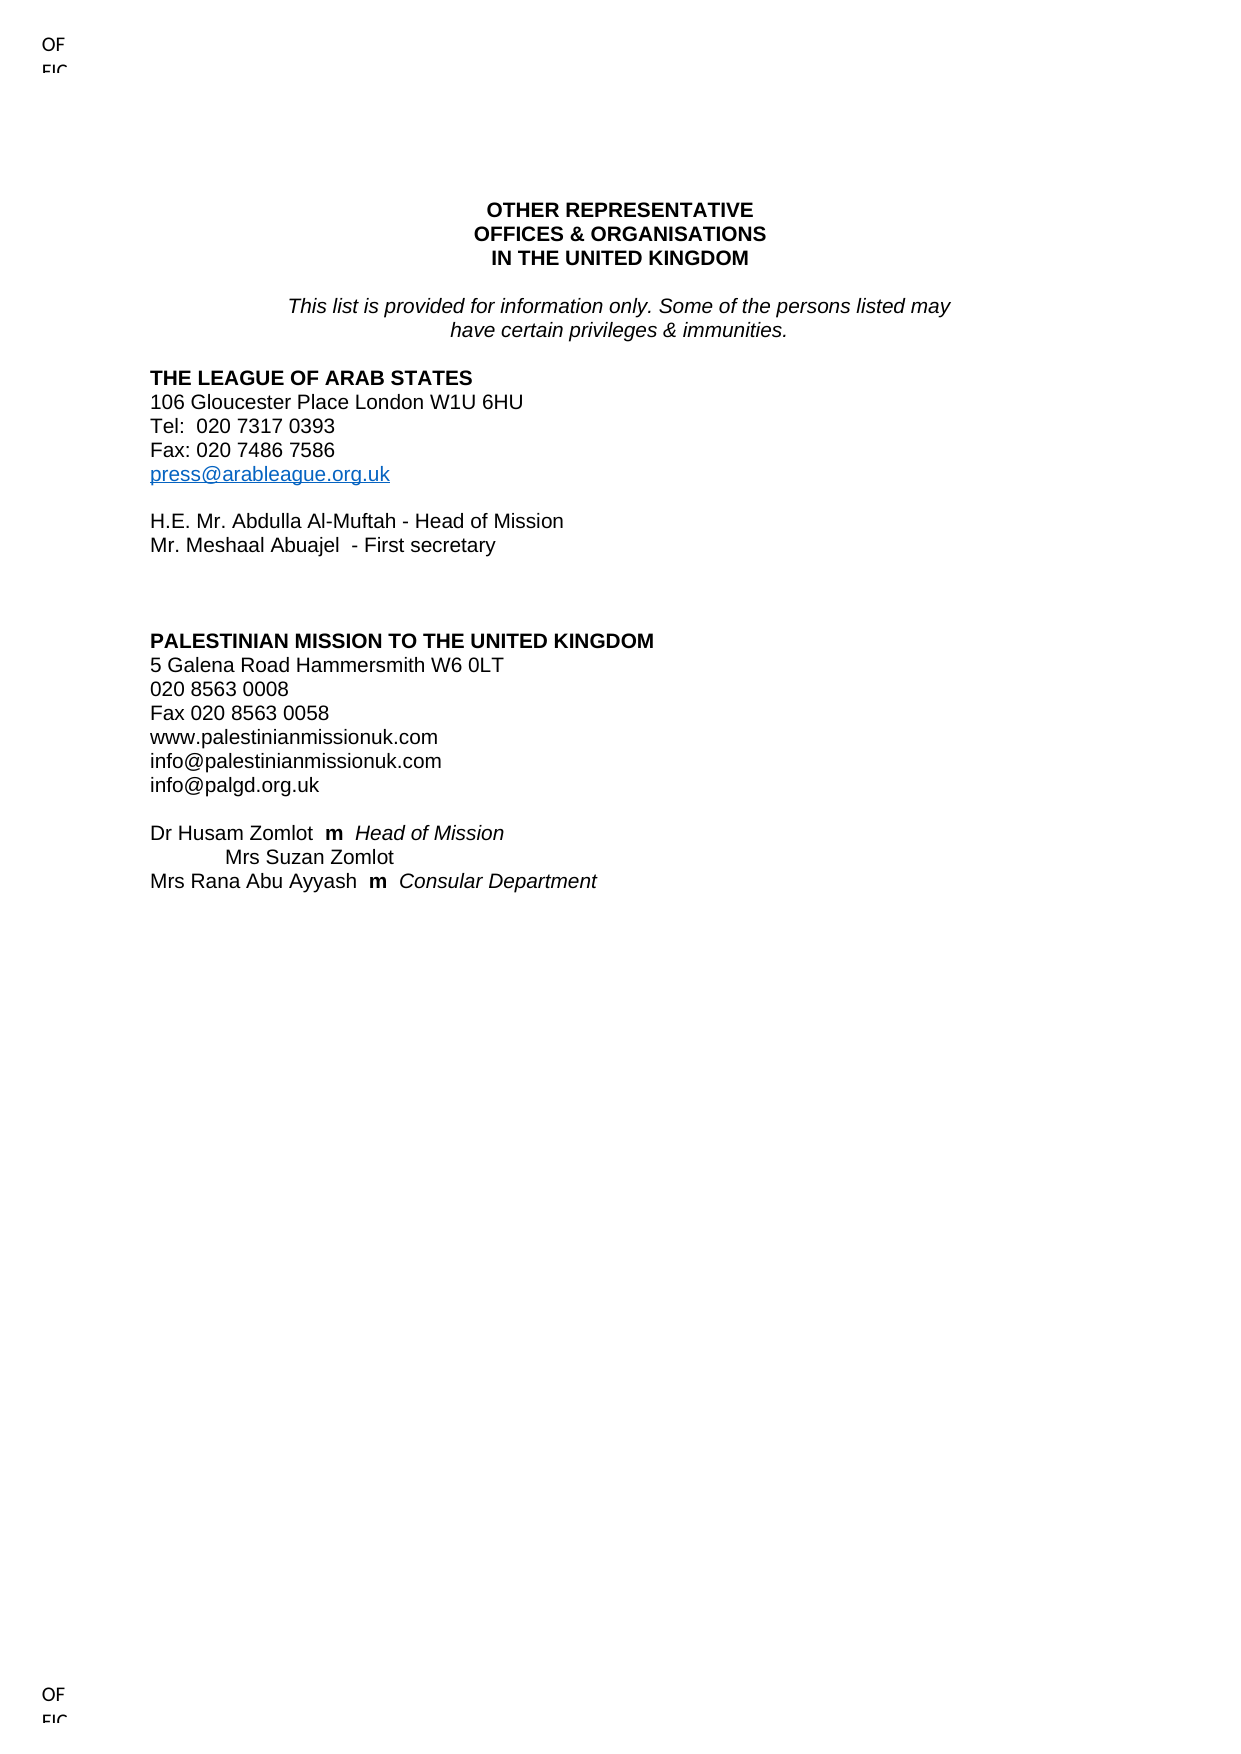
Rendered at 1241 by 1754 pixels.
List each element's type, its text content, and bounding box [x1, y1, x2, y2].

text Mrs Suzan Zomlot [150, 845, 1090, 869]
text Tel: 020 7317 0393 [150, 413, 1090, 437]
text info@palgd.org.uk [150, 773, 1090, 797]
text Fax: 020 7486 7586 [150, 437, 1090, 461]
subtitle PALESTINIAN MISSION TO THE UNITED KINGDOM [150, 629, 1090, 653]
text Mrs Rana Abu Ayyash m Consular Department [150, 869, 1090, 893]
text have certain privileges & immunities. [150, 318, 1090, 342]
text OFFICES & ORGANISATIONS [150, 222, 1090, 246]
text www.palestinianmissionuk.com [150, 725, 1090, 749]
text Dr Husam Zomlot m Head of Mission [150, 821, 1090, 845]
subtitle THE LEAGUE OF ARAB STATES [150, 366, 1090, 389]
text info@palestinianmissionuk.com [150, 749, 1090, 773]
text IN THE UNITED KINGDOM [150, 246, 1090, 270]
text Mr. Meshaal Abuajel - First secretary [150, 533, 1090, 557]
text 5 Galena Road Hammersmith W6 0LT [150, 653, 1090, 677]
text OTHER REPRESENTATIVE [150, 198, 1090, 222]
text Fax 020 8563 0058 [150, 701, 1090, 725]
text H.E. Mr. Abdulla Al-Muftah - Head of Mission [150, 509, 1090, 533]
text press@arableague.org.uk [150, 461, 1090, 485]
text This list is provided for information only. Some of the persons listed may [150, 294, 1090, 318]
text 106 Gloucester Place London W1U 6HU [150, 389, 1090, 413]
text 020 8563 0008 [150, 677, 1090, 701]
